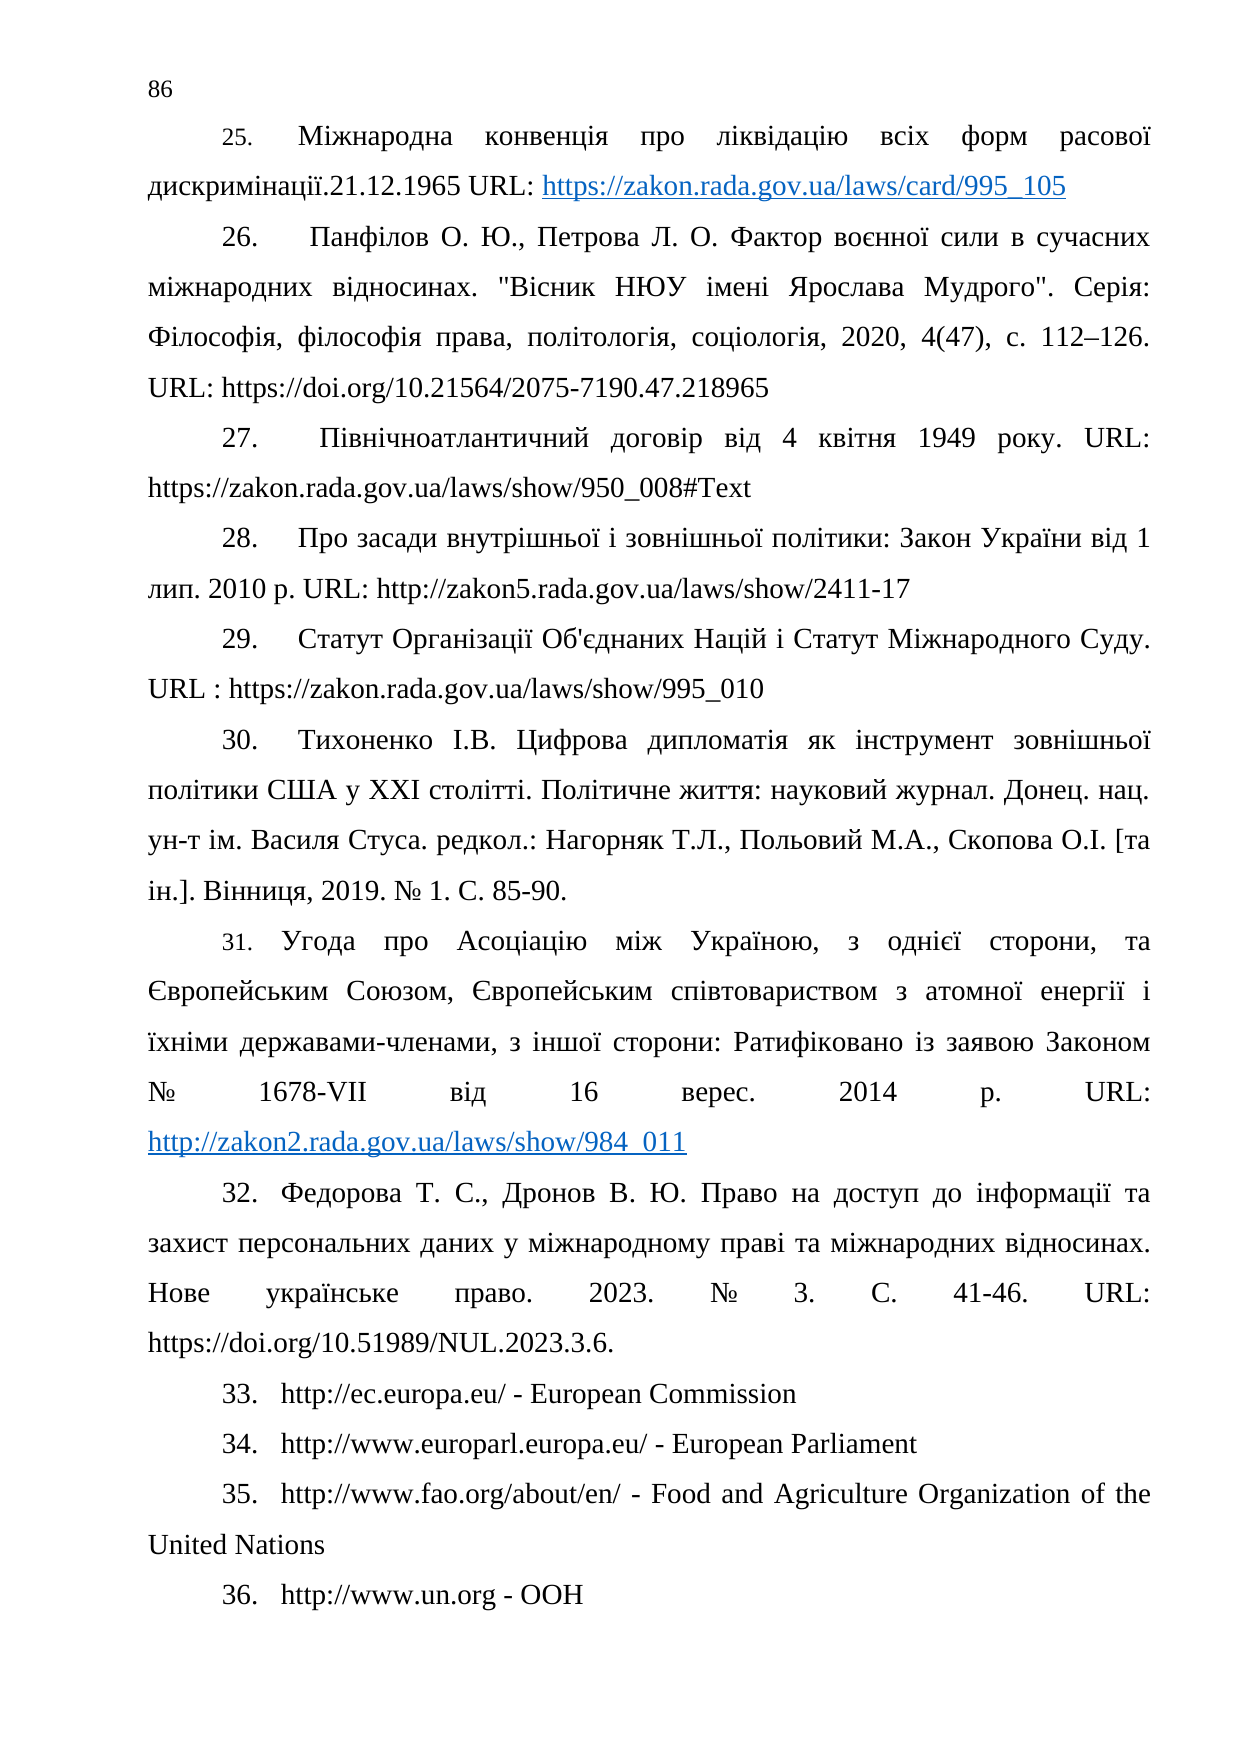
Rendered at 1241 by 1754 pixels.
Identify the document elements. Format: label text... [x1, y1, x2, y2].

list Статут Організації Об'єднаних Націй і Статут Міжнародного Суду. URL : https://zakon.rada.gov.ua/laws/show/995_010 [148, 621, 1152, 705]
list Північноатлантичний договір від 4 квітня 1949 року. URL: https://zakon.rada.gov.ua/laws/show/950_008#Text [148, 420, 1152, 504]
list Міжнародна конвенція про ліквідацію всіх форм расової дискримінації.21.12.1965 URL: https://zakon.rada.gov.ua/laws/card/995_105 [148, 118, 1152, 202]
list http://www.europarl.europa.eu/ - European Parliament [148, 1426, 1152, 1460]
list Тихоненко І.В. Цифрова дипломатія як інструмент зовнішньої політики США у XXI столітті. Політичне життя: науковий журнал. Донец. нац. ун-т ім. Василя Стуса. редкол.: Нагорняк Т.Л., Польовий М.А., Скопова О.І. [та ін.]. Вінниця, 2019. № 1. С. 85-90. [148, 722, 1152, 906]
list Федорова Т. С., Дронов В. Ю. Право на доступ до інформації та захист персональних даних у міжнародному праві та міжнародних відносинах. Нове українське право. 2023. № 3. С. 41-46. URL: https://doi.org/10.51989/NUL.2023.3.6. [148, 1175, 1152, 1359]
list Про засади внутрішньої і зовнішньої політики: Закон України від 1 лип. 2010 р. URL: http://zakon5.rada.gov.ua/laws/show/2411-17 [148, 521, 1152, 604]
list Угода про Асоціацію між Україною, з однієї сторони, та Європейським Союзом, Європейським співтовариством з атомної енергії і їхніми державами-членами, з іншої сторони: Ратифіковано із заявою Законом № 1678-VII від 16 верес. 2014 р. URL: http://zakon2.rada.gov.ua/laws/show/984_011 [148, 923, 1152, 1158]
list http://www.fao.org/about/en/ - Food and Agriculture Organization of the United Nations [148, 1477, 1152, 1560]
list http://www.un.org - ООН [148, 1577, 1152, 1611]
list http://ec.europa.eu/ - European Commission [148, 1376, 1152, 1409]
list Панфілов О. Ю., Петрова Л. О. Фактор воєнної сили в сучасних міжнародних відносинах. "Вісник НЮУ імені Ярослава Мудрого". Серія: Філософія, філософія права, політологія, соціологія, 2020, 4(47), с. 112–126. URL: https://doi.org/10.21564/2075-7190.47.218965 [148, 219, 1152, 403]
